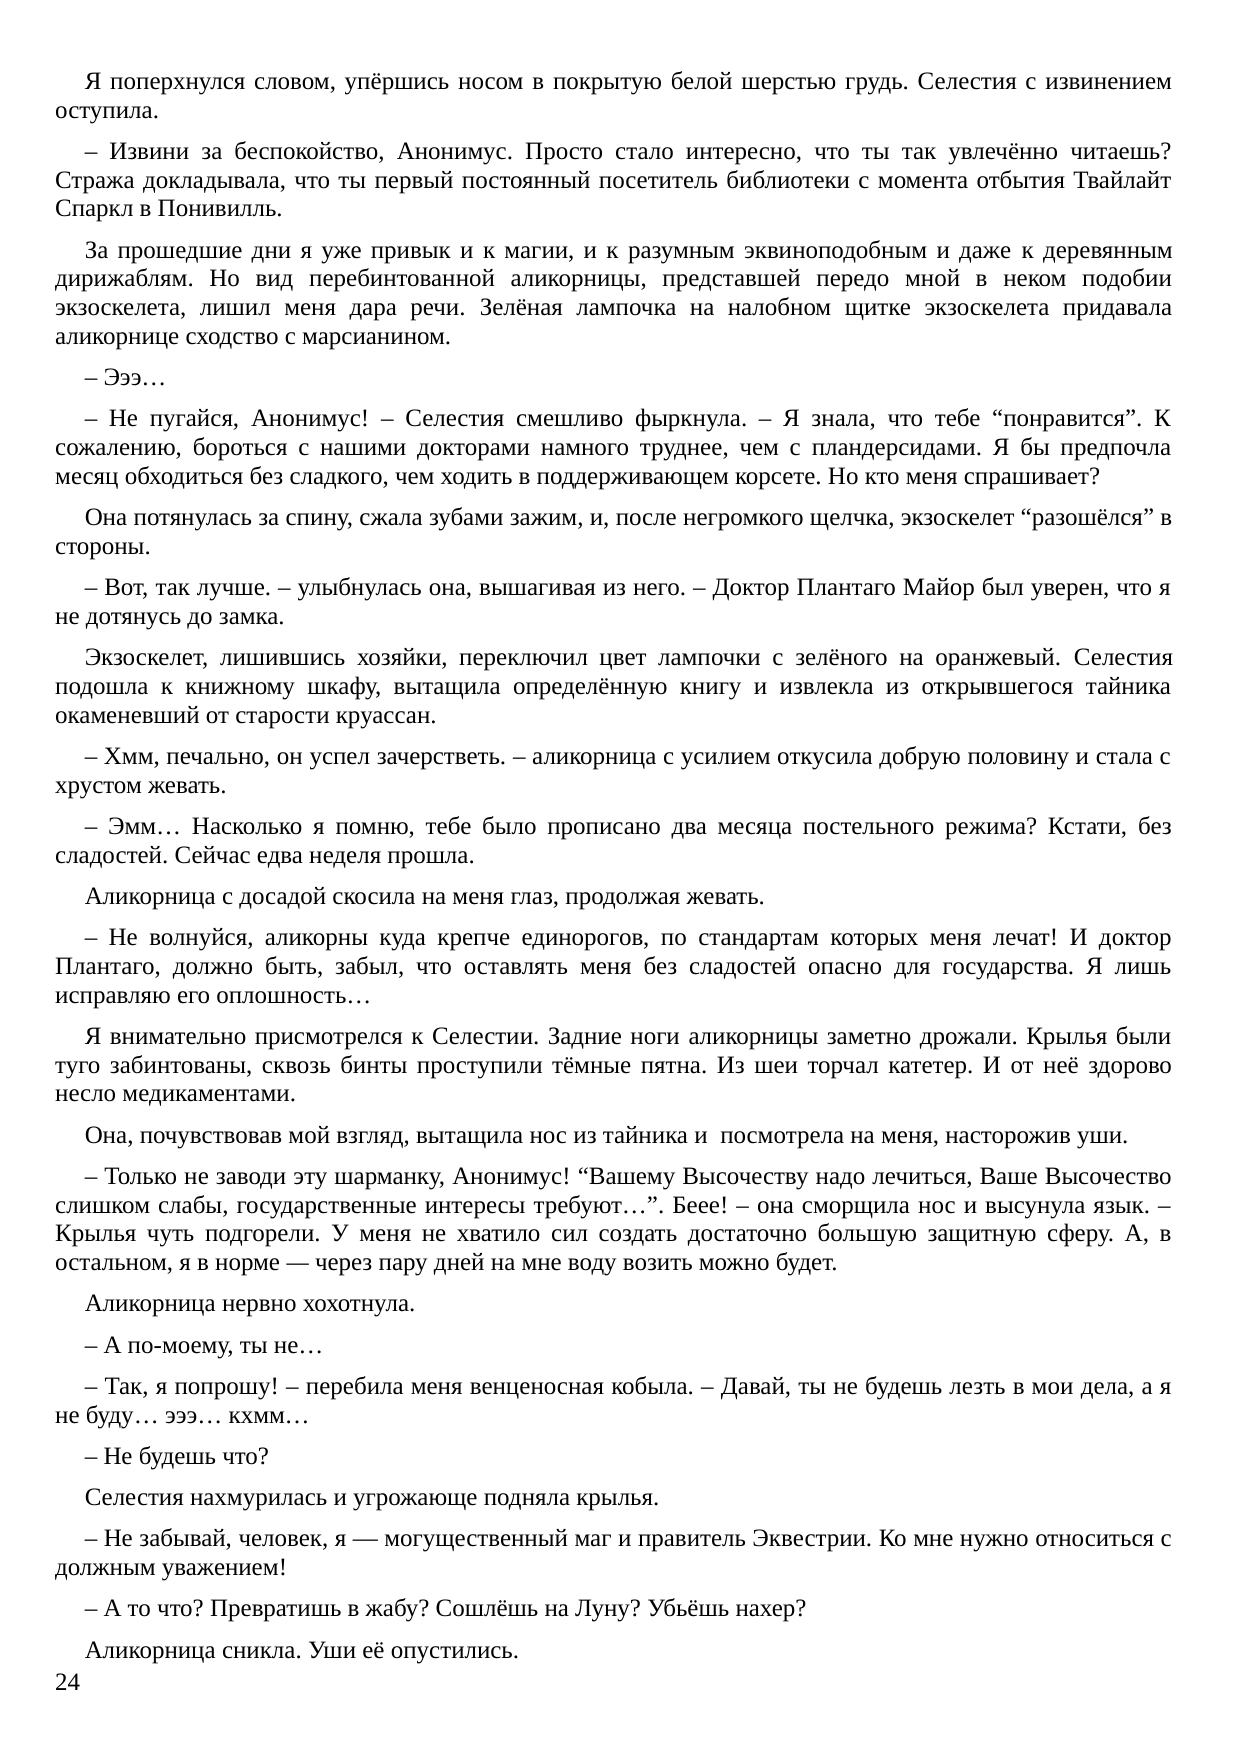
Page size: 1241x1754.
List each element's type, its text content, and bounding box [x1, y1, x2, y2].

text – Извини за беспокойство, Анонимус. Просто стало интересно, что ты так увлечённо читаешь? Стража докладывала, что ты первый постоянный посетитель библиотеки с момента отбытия Твайлайт Спаркл в Понивилль. [55, 136, 1173, 222]
text – Эээ… [55, 362, 1173, 391]
text – Вот, так лучше. – улыбнулась она, вышагивая из него. – Доктор Плантаго Майор был уверен, что я не дотянусь до замка. [55, 572, 1173, 630]
text Экзоскелет, лишившись хозяйки, переключил цвет лампочки с зелёного на оранжевый. Селестия подошла к книжному шкафу, вытащила определённую книгу и извлекла из открывшегося тайника окаменевший от старости круассан. [55, 642, 1173, 728]
text – Хмм, печально, он успел зачерстветь. – аликорница с усилием откусила добрую половину и стала с хрустом жевать. [55, 741, 1173, 798]
text За прошедшие дни я уже привык и к магии, и к разумным эквиноподобным и даже к деревянным дирижаблям. Но вид перебинтованной аликорницы, представшей передо мной в неком подобии экзоскелета, лишил меня дара речи. Зелёная лампочка на налобном щитке экзоскелета придавала аликорнице сходство с марсианином. [55, 235, 1173, 350]
text Аликорница нервно хохотнула. [55, 1288, 1173, 1317]
text Она, почувствовав мой взгляд, вытащила нос из тайника и посмотрела на меня, насторожив уши. [55, 1120, 1173, 1148]
text Она потянулась за спину, сжала зубами зажим, и, после негромкого щелчка, экзоскелет “разошёлся” в стороны. [55, 502, 1173, 560]
text – Не волнуйся, аликорны куда крепче единорогов, по стандартам которых меня лечат! И доктор Плантаго, должно быть, забыл, что оставлять меня без сладостей опасно для государства. Я лишь исправляю его оплошность… [55, 922, 1173, 1008]
text – Не пугайся, Анонимус! – Селестия смешливо фыркнула. – Я знала, что тебе “понравится”. К сожалению, бороться с нашими докторами намного труднее, чем с пландерсидами. Я бы предпочла месяц обходиться без сладкого, чем ходить в поддерживающем корсете. Но кто меня спрашивает? [55, 403, 1173, 490]
text Аликорница сникла. Уши её опустились. [55, 1635, 1173, 1663]
text Я внимательно присмотрелся к Селестии. Задние ноги аликорницы заметно дрожали. Крылья были туго забинтованы, сквозь бинты проступили тёмные пятна. Из шеи торчал катетер. И от неё здорово несло медикаментами. [55, 1021, 1173, 1107]
text Селестия нахмурилась и угрожающе подняла крылья. [55, 1482, 1173, 1511]
text – Эмм… Насколько я помню, тебе было прописано два месяца постельного режима? Кстати, без сладостей. Сейчас едва неделя прошла. [55, 811, 1173, 868]
text – Не будешь что? [55, 1441, 1173, 1470]
text – Только не заводи эту шарманку, Анонимус! “Вашему Высочеству надо лечиться, Ваше Высочество слишком слабы, государственные интересы требуют…”. Беее! – она сморщила нос и высунула язык. – Крылья чуть подгорели. У меня не хватило сил создать достаточно большую защитную сферу. А, в остальном, я в норме — через пару дней на мне воду возить можно будет. [55, 1161, 1173, 1276]
text – А по-моему, ты не… [55, 1330, 1173, 1358]
text – Так, я попрошу! – перебила меня венценосная кобыла. – Давай, ты не будешь лезть в мои дела, а я не буду… эээ… кхмм… [55, 1371, 1173, 1428]
text Я поперхнулся словом, упёршись носом в покрытую белой шерстью грудь. Селестия с извинением оступила. [55, 66, 1173, 123]
text Аликорница с досадой скосила на меня глаз, продолжая жевать. [55, 881, 1173, 910]
text – Не забывай, человек, я — могущественный маг и правитель Эквестрии. Ко мне нужно относиться с должным уважением! [55, 1523, 1173, 1581]
text – А то что? Превратишь в жабу? Сошлёшь на Луну? Убьёшь нахер? [55, 1593, 1173, 1622]
